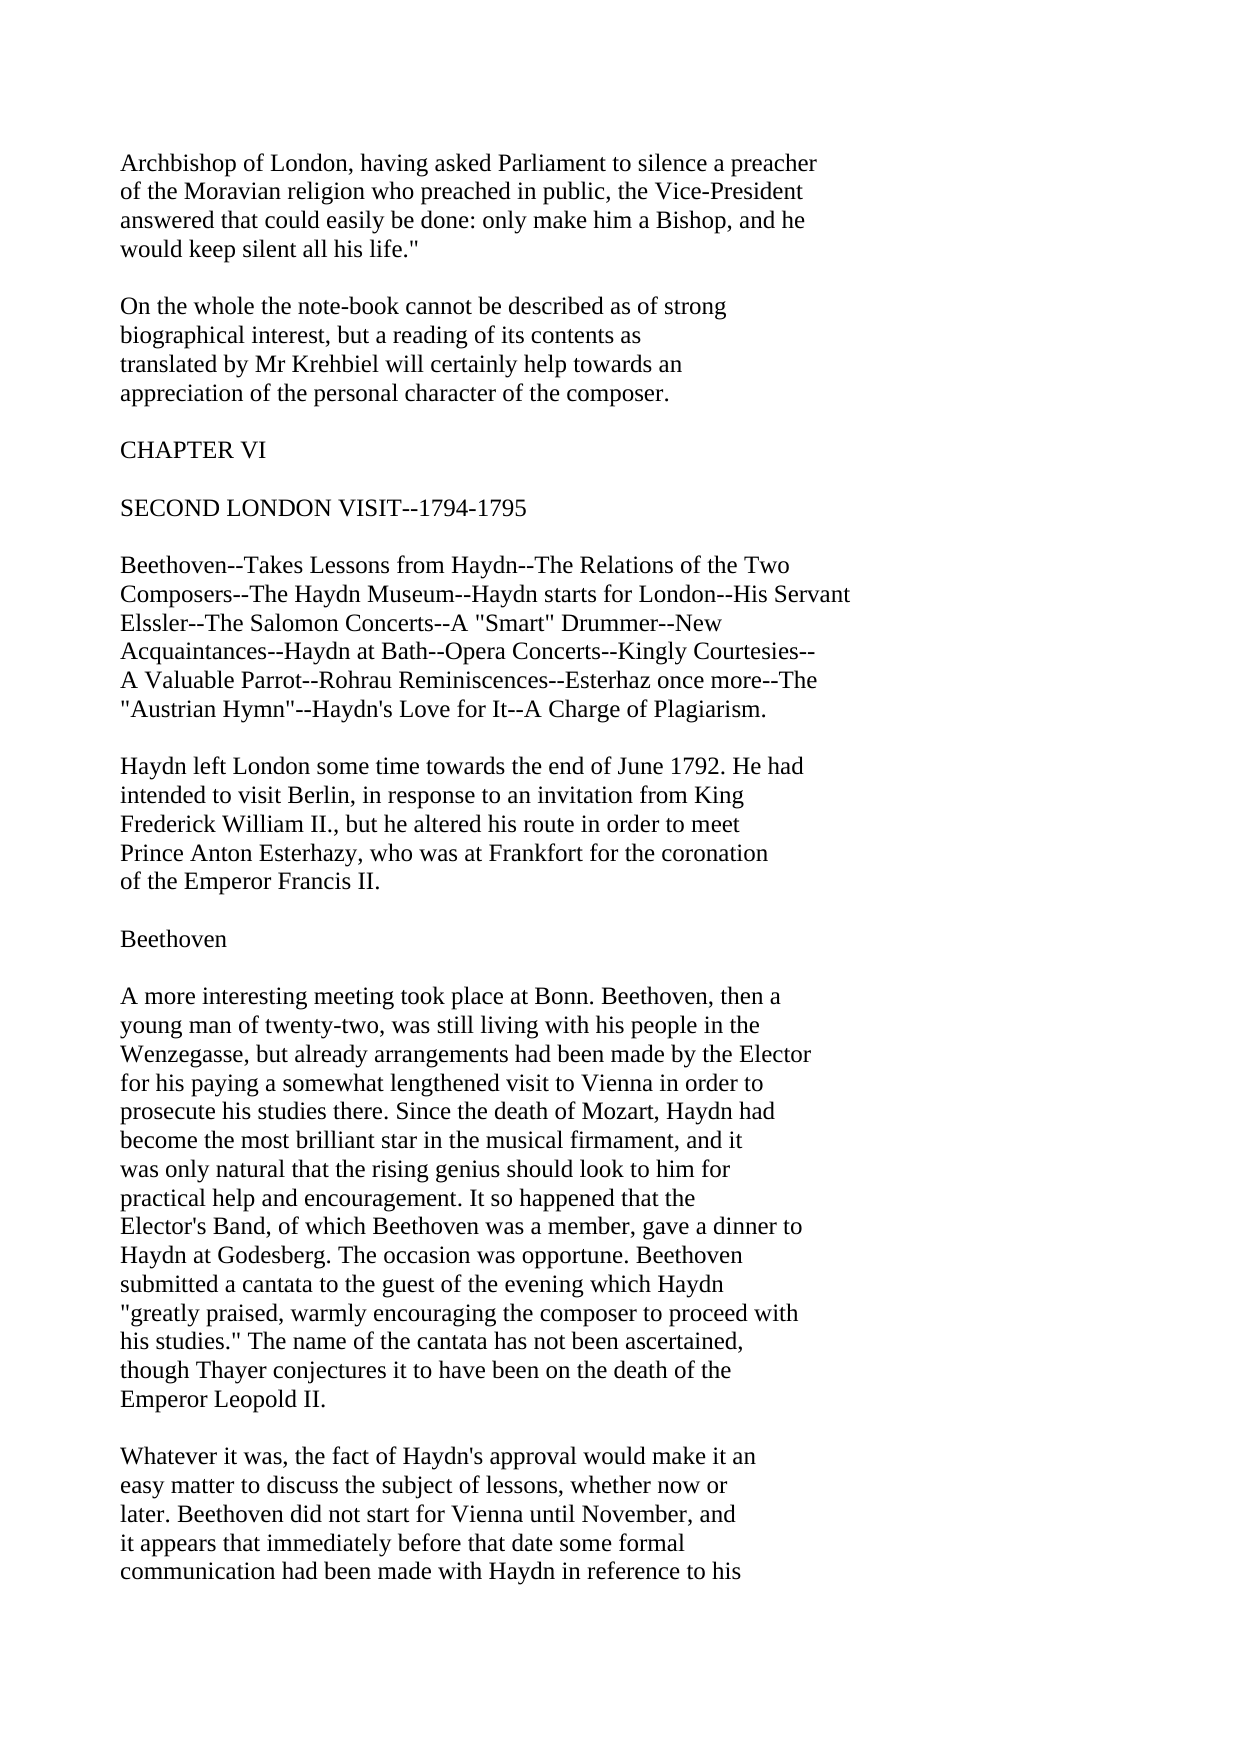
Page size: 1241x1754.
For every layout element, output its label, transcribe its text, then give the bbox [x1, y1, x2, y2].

text later. Beethoven did not start for Vienna until November, and [120, 1499, 1120, 1528]
text On the whole the note-book cannot be described as of strong [120, 291, 1120, 320]
text though Thayer conjectures it to have been on the death of the [120, 1355, 1120, 1384]
text would keep silent all his life." [120, 234, 1120, 263]
text it appears that immediately before that date some formal [120, 1528, 1120, 1556]
text biographical interest, but a reading of its contents as [120, 320, 1120, 349]
text communication had been made with Haydn in reference to his [120, 1556, 1120, 1585]
text appreciation of the personal character of the composer. [120, 378, 1120, 406]
text Elector's Band, of which Beethoven was a member, gave a dinner to [120, 1211, 1120, 1240]
text "Austrian Hymn"--Haydn's Love for It--A Charge of Plagiarism. [120, 694, 1120, 723]
text for his paying a somewhat lengthened visit to Vienna in order to [120, 1068, 1120, 1096]
text Haydn at Godesberg. The occasion was opportune. Beethoven [120, 1240, 1120, 1269]
text Prince Anton Esterhazy, who was at Frankfort for the coronation [120, 838, 1120, 866]
text Elssler--The Salomon Concerts--A "Smart" Drummer--New [120, 608, 1120, 636]
text Beethoven--Takes Lessons from Haydn--The Relations of the Two [120, 550, 1120, 579]
text Frederick William II., but he altered his route in order to meet [120, 809, 1120, 838]
text Whatever it was, the fact of Haydn's approval would make it an [120, 1441, 1120, 1470]
text Acquaintances--Haydn at Bath--Opera Concerts--Kingly Courtesies-- [120, 636, 1120, 665]
text Wenzegasse, but already arrangements had been made by the Elector [120, 1039, 1120, 1068]
text was only natural that the rising genius should look to him for [120, 1154, 1120, 1183]
text easy matter to discuss the subject of lessons, whether now or [120, 1470, 1120, 1499]
text "greatly praised, warmly encouraging the composer to proceed with [120, 1298, 1120, 1326]
text become the most brilliant star in the musical firmament, and it [120, 1125, 1120, 1154]
text submitted a cantata to the guest of the evening which Haydn [120, 1269, 1120, 1298]
text CHAPTER VI [120, 435, 1120, 464]
text young man of twenty-two, was still living with his people in the [120, 1010, 1120, 1039]
text translated by Mr Krehbiel will certainly help towards an [120, 349, 1120, 378]
text intended to visit Berlin, in response to an invitation from King [120, 780, 1120, 809]
text Archbishop of London, having asked Parliament to silence a preacher [120, 148, 1120, 176]
text his studies." The name of the cantata has not been ascertained, [120, 1326, 1120, 1355]
text answered that could easily be done: only make him a Bishop, and he [120, 205, 1120, 234]
text practical help and encouragement. It so happened that the [120, 1183, 1120, 1211]
text SECOND LONDON VISIT--1794-1795 [120, 493, 1120, 521]
text prosecute his studies there. Since the death of Mozart, Haydn had [120, 1096, 1120, 1125]
text of the Moravian religion who preached in public, the Vice-President [120, 176, 1120, 205]
text A more interesting meeting took place at Bonn. Beethoven, then a [120, 981, 1120, 1010]
text Haydn left London some time towards the end of June 1792. He had [120, 751, 1120, 780]
text Composers--The Haydn Museum--Haydn starts for London--His Servant [120, 579, 1120, 608]
text of the Emperor Francis II. [120, 866, 1120, 895]
text A Valuable Parrot--Rohrau Reminiscences--Esterhaz once more--The [120, 665, 1120, 694]
text Beethoven [120, 924, 1120, 953]
text Emperor Leopold II. [120, 1384, 1120, 1413]
